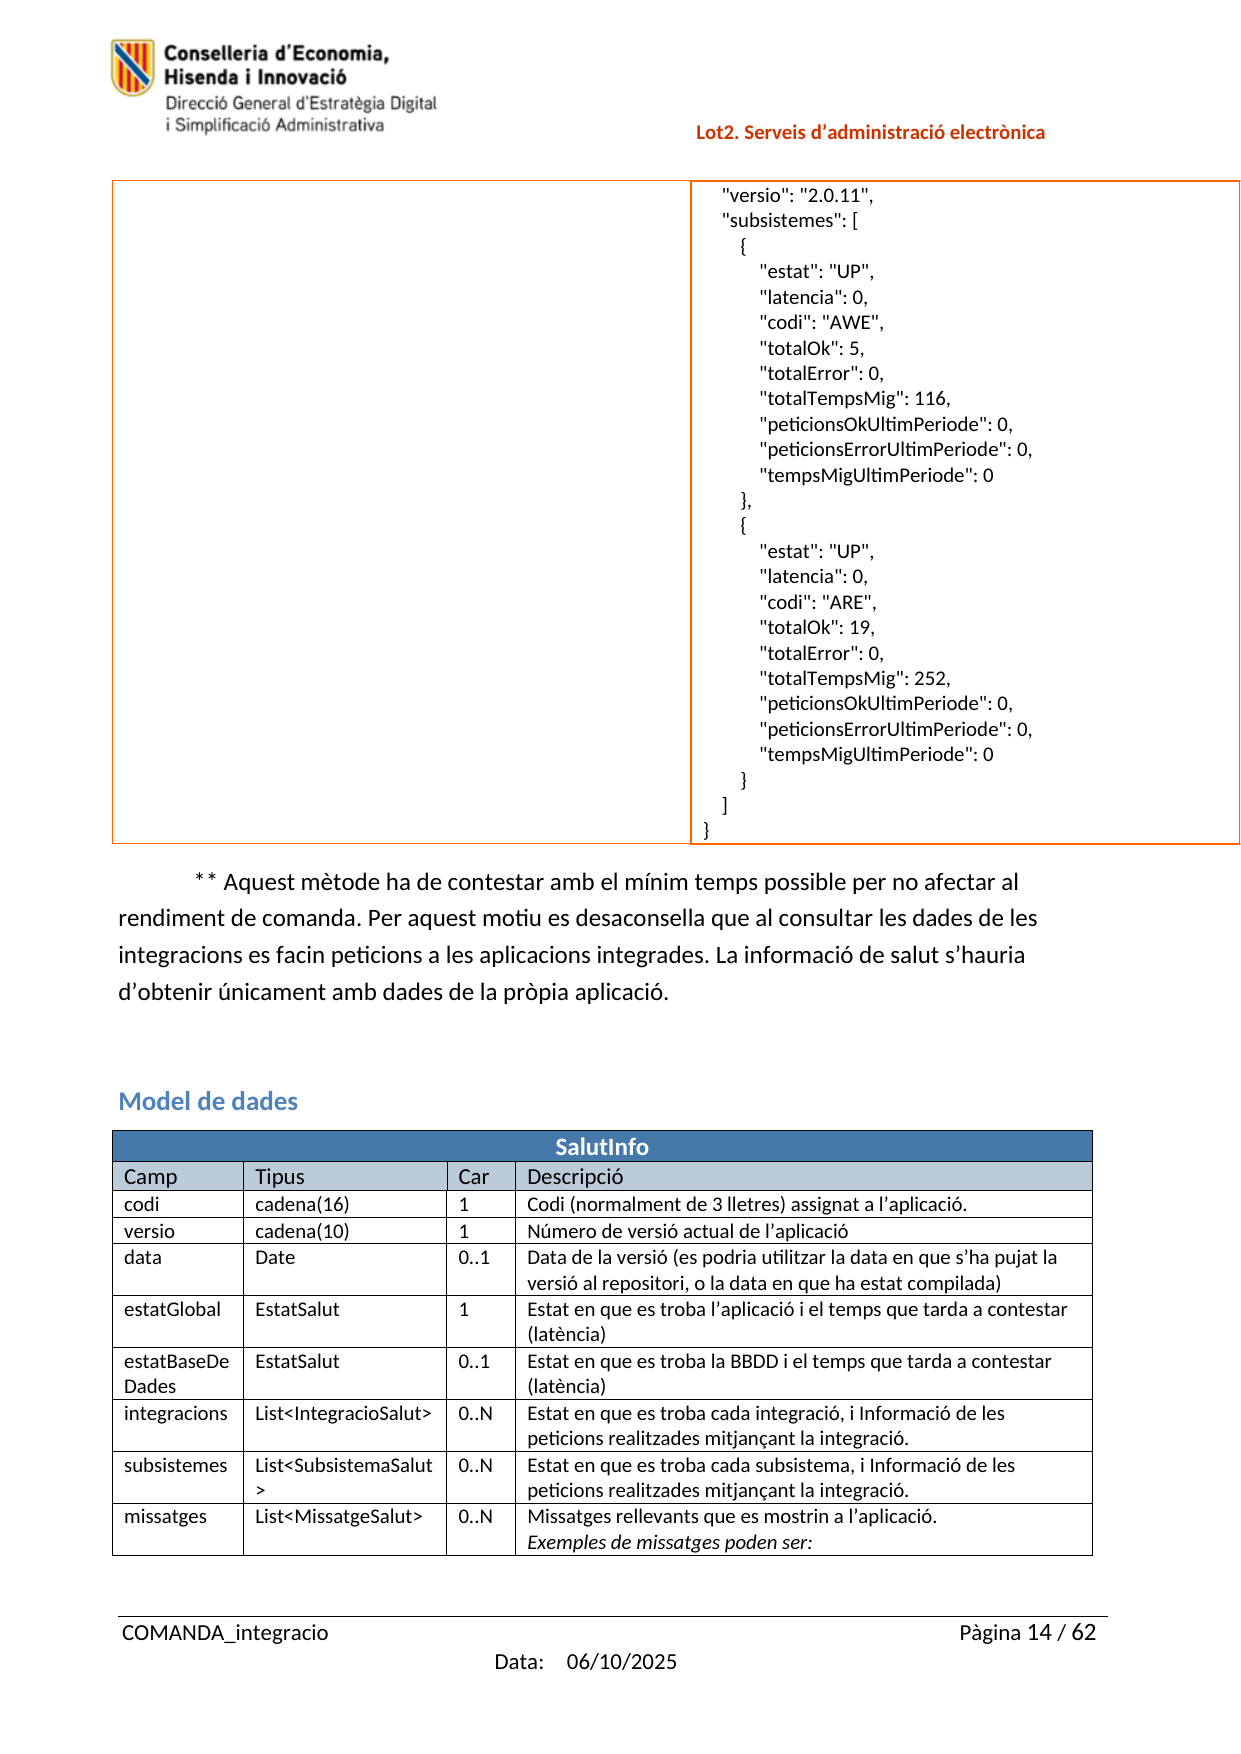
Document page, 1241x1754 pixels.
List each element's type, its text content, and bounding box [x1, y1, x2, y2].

table_cell Estat en que es troba l’aplicació i el temps que tarda a contestar (latència) [516, 1296, 1092, 1347]
table_cell 0..N [447, 1452, 515, 1503]
table_cell Número de versió actual de l’aplicació [516, 1218, 1092, 1243]
table_cell subsistemes [113, 1452, 243, 1503]
table_cell integracions [113, 1400, 243, 1451]
table_cell 1 [447, 1191, 515, 1217]
table_cell [113, 181, 690, 843]
table_cell estatBaseDeDades [113, 1348, 243, 1399]
table_cell Tipus [244, 1162, 447, 1190]
table_cell EstatSalut [244, 1348, 446, 1399]
table_cell Estat en que es troba cada subsistema, i Informació de les peticions realitzades mitjançant la integració. [516, 1452, 1092, 1503]
table_cell Codi (normalment de 3 lletres) assignat a l’aplicació. [516, 1191, 1092, 1217]
picture [100, 26, 467, 156]
table_cell 0..N [447, 1504, 515, 1554]
table_cell cadena(16) [244, 1191, 446, 1217]
table_cell List<IntegracioSalut> [244, 1400, 446, 1451]
table_header SalutInfo [113, 1131, 1092, 1161]
table_cell missatges [113, 1504, 243, 1554]
table_cell Camp [113, 1162, 243, 1190]
subtitle Model de dades [118, 1084, 1122, 1117]
table_cell EstatSalut [244, 1296, 446, 1347]
table_cell Missatges rellevants que es mostrin a l’aplicació. Exemples de missatges poden ser: [516, 1504, 1092, 1554]
table_cell 0..N [447, 1400, 515, 1451]
table_cell Descripció [516, 1162, 1092, 1190]
table_cell List<MissatgeSalut> [244, 1504, 446, 1554]
table_cell versio [113, 1218, 243, 1243]
table_cell "versio": "2.0.11", "subsistemes": [ { "estat": "UP", "latencia": 0, "codi": "AWE", "totalOk": 5, "totalError": 0, "totalTempsMig": 116, "peticionsOkUltimPeriode": 0, "peticionsErrorUltimPeriode": 0, "tempsMigUltimPeriode": 0 }, { "estat": "UP", "latencia": 0, "codi": "ARE", "totalOk": 19, "totalError": 0, "totalTempsMig": 252, "peticionsOkUltimPeriode": 0, "peticionsErrorUltimPeriode": 0, "tempsMigUltimPeriode": 0 } ] } [692, 182, 1239, 843]
table_cell cadena(10) [244, 1218, 446, 1243]
table_cell 0..1 [447, 1244, 515, 1295]
table_cell Estat en que es troba la BBDD i el temps que tarda a contestar (latència) [516, 1348, 1092, 1399]
table_cell 0..1 [447, 1348, 515, 1399]
table_cell codi [113, 1191, 243, 1217]
table_cell data [113, 1244, 243, 1295]
table_cell Car [448, 1162, 515, 1190]
table_cell Estat en que es troba cada integració, i Informació de les peticions realitzades mitjançant la integració. [516, 1400, 1092, 1451]
table_cell Data de la versió (es podria utilitzar la data en que s’ha pujat la versió al repositori, o la data en que ha estat compilada) [516, 1244, 1092, 1295]
table_cell estatGlobal [113, 1296, 243, 1347]
table_cell 1 [447, 1218, 515, 1243]
table_cell 1 [447, 1296, 515, 1347]
list ** Aquest mètode ha de contestar amb el mínim temps possible per no afectar al rendiment de comanda. Per aquest motiu es desaconsella que al consultar les dades de les integracions es facin peticions a les aplicacions integrades. La informació de salut s’hauria d’obtenir únicament amb dades de la pròpia aplicació. [118, 866, 1122, 1006]
table_cell List<SubsistemaSalut> [244, 1452, 446, 1503]
table_cell Date [244, 1244, 446, 1295]
